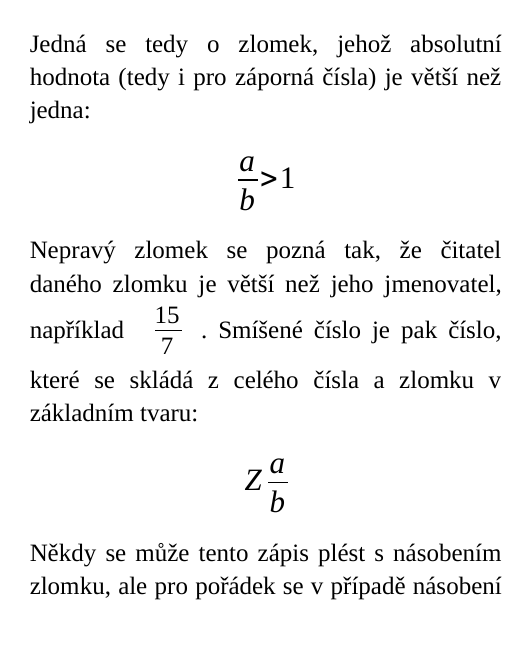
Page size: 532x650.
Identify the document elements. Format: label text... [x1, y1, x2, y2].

text Jedná se tedy o zlomek, jehož absolutní hodnota (tedy i pro záporná čísla) je větší než jedna: [29, 29, 502, 124]
text Někdy se může tento zápis plést s násobením zlomku, ale pro pořádek se v případě násobení [29, 538, 502, 600]
text Nepravý zlomek se pozná tak, že čitatel daného zlomku je větší než jeho jmenovatel, například . Smíšené číslo je pak číslo, které se skládá z celého čísla a zlomku v základním tvaru: [29, 236, 502, 427]
